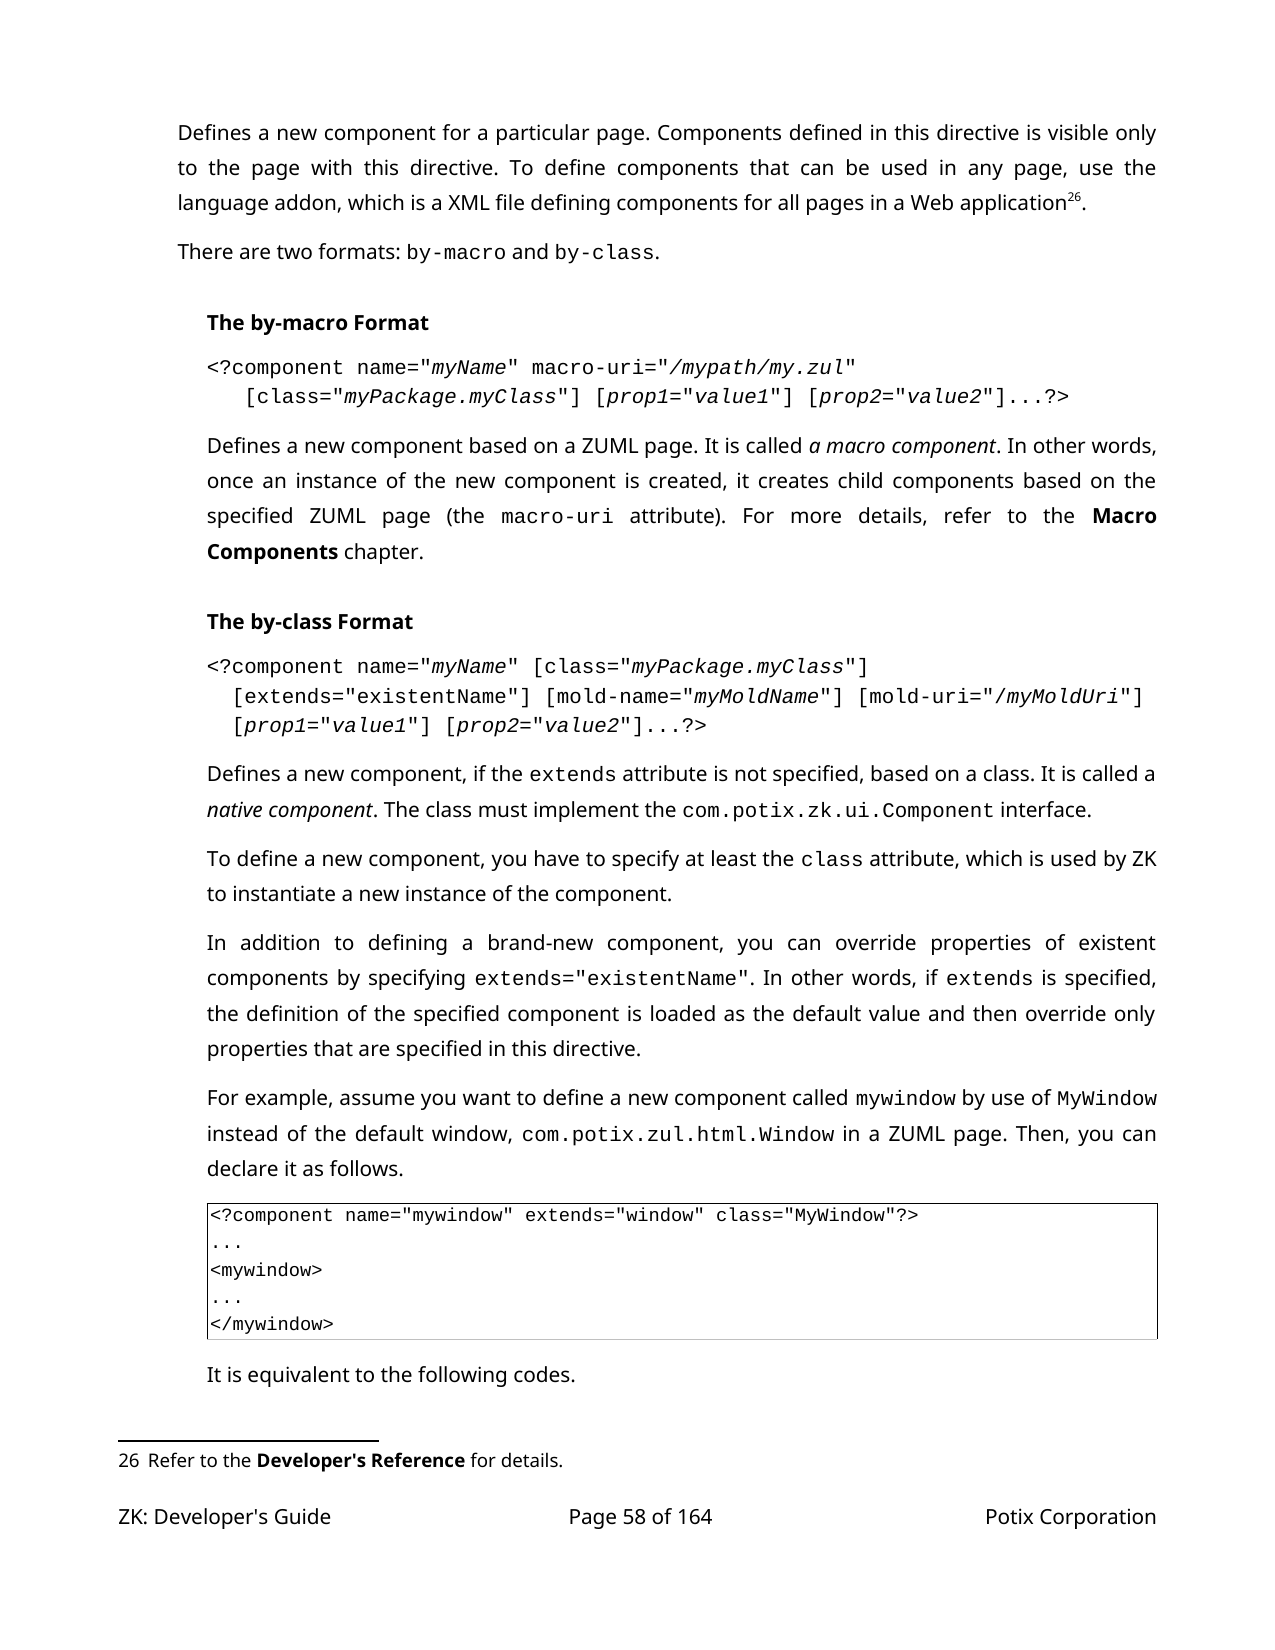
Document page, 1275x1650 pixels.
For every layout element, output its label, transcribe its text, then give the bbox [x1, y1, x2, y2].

subtitle The by-macro Format [207, 308, 1157, 337]
text In addition to defining a brand-new component, you can override properties of existent components by specifying extends="existentName". In other words, if extends is specified, the definition of the specified component is loaded as the default value and then override only properties that are specified in this directive. [207, 928, 1157, 1062]
text <?component name="myName" [class="myPackage.myClass"] [extends="existentName"] [mold-name="myMoldName"] [mold-uri="/myMoldUri"] [prop1="value1"] [prop2="value2"]...?> [207, 656, 1157, 739]
text <?component name="mywindow" extends="window" class="MyWindow"?> [208, 1204, 1157, 1227]
text To define a new component, you have to specify at least the class attribute, which is used by ZK to instantiate a new instance of the component. [207, 844, 1157, 908]
text ... [208, 1230, 1157, 1254]
text ... [208, 1284, 1157, 1309]
text Defines a new component for a particular page. Components defined in this directive is visible only to the page with this directive. To define components that can be used in any page, use the language addon, which is a XML file defining components for all pages in a Web application. [177, 118, 1157, 217]
text Defines a new component, if the extends attribute is not specified, based on a class. It is called a native component. The class must implement the com.potix.zk.ui.Component interface. [207, 759, 1157, 823]
text </mywindow> [208, 1312, 1157, 1339]
text <mywindow> [208, 1257, 1157, 1282]
text Defines a new component based on a ZUML page. It is called a macro component. In other words, once an instance of the new component is created, it creates child components based on the specified ZUML page (the macro-uri attribute). For more details, refer to the Macro Components chapter. [207, 431, 1157, 565]
subtitle The by-class Format [207, 607, 1157, 636]
text For example, assume you want to define a new component called mywindow by use of MyWindow instead of the default window, com.potix.zul.html.Window in a ZUML page. Then, you can declare it as follows. [207, 1083, 1157, 1182]
text <?component name="myName" macro-uri="/mypath/my.zul" [class="myPackage.myClass"] [prop1="value1"] [prop2="value2"]...?> [207, 357, 1157, 410]
text There are two formats: by-macro and by-class. [177, 237, 1157, 266]
text Refer to the Developer's Reference for details. [118, 1447, 1157, 1473]
text It is equivalent to the following codes. [207, 1360, 1157, 1388]
